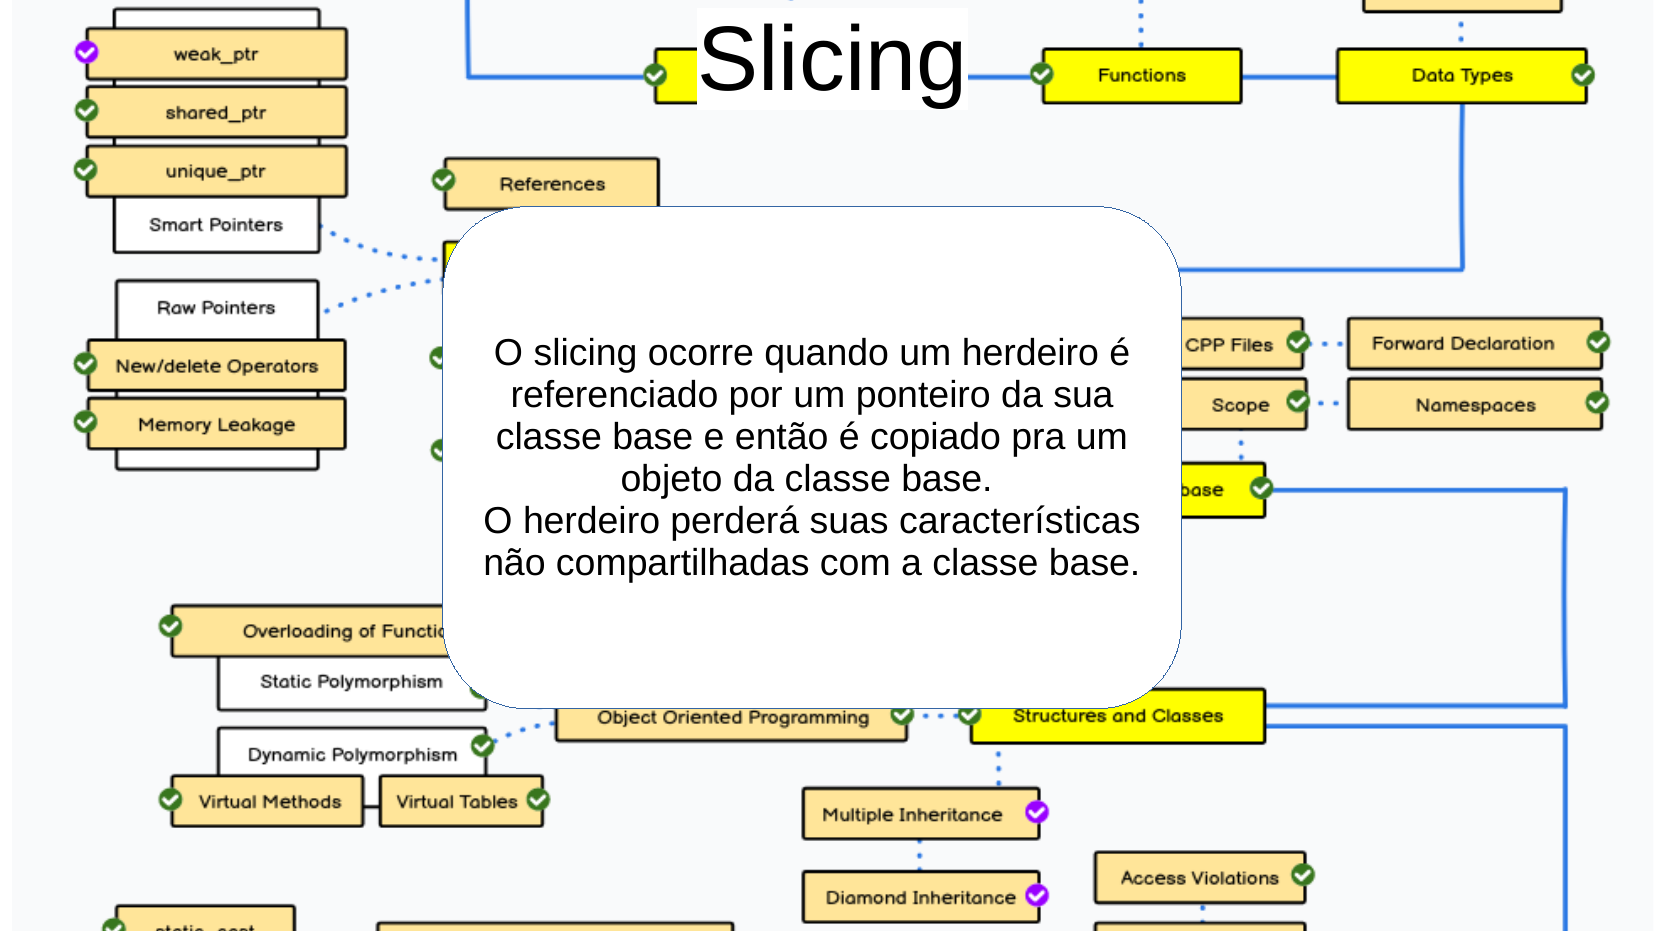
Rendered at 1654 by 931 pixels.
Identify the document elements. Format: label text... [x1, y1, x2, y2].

title Slicing [88, 0, 1577, 119]
text_box O slicing ocorre quando um herdeiro é referenciado por um ponteiro da sua classe base e então é copiado pra um objeto da classe base. O herdeiro perderá suas características não compartilhadas com a classe base. [442, 206, 1182, 709]
picture [12, 0, 1654, 931]
